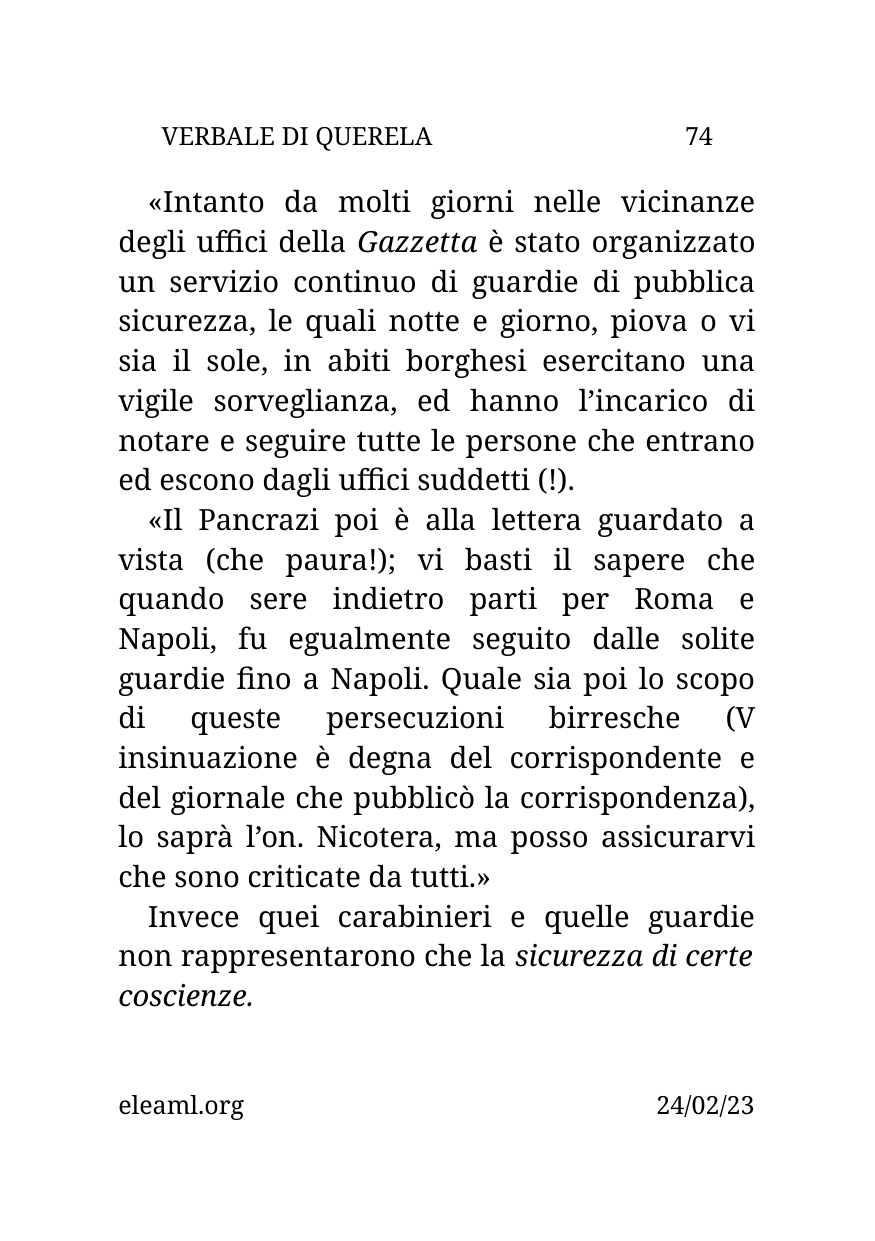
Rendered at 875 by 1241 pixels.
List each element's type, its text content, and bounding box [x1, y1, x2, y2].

text «Intanto da molti giorni nelle vicinanze degli uffici della Gazzetta è stato organizzato un servizio continuo di guardie di pubblica sicurezza, le quali notte e giorno, piova o vi sia il sole, in abiti borghesi esercitano una vigile sorveglianza, ed hanno l’incarico di notare e seguire tutte le persone che entrano ed escono dagli uffici suddetti (!). [118, 182, 756, 499]
text «Il Pancrazi poi è alla lettera guardato a vista (che paura!); vi basti il sapere che quando sere indietro parti per Roma e Napoli, fu egualmente seguito dalle solite guardie fino a Napoli. Quale sia poi lo scopo di queste persecuzioni birresche (V insinuazione è degna del corrispondente e del giornale che pubblicò la corrispondenza), lo saprà l’on. Nicotera, ma posso assicurarvi che sono criticate da tutti.» [118, 499, 756, 896]
text Invece quei carabinieri e quelle guardie non rappresentarono che la sicurezza di certe coscienze. [118, 896, 756, 1015]
